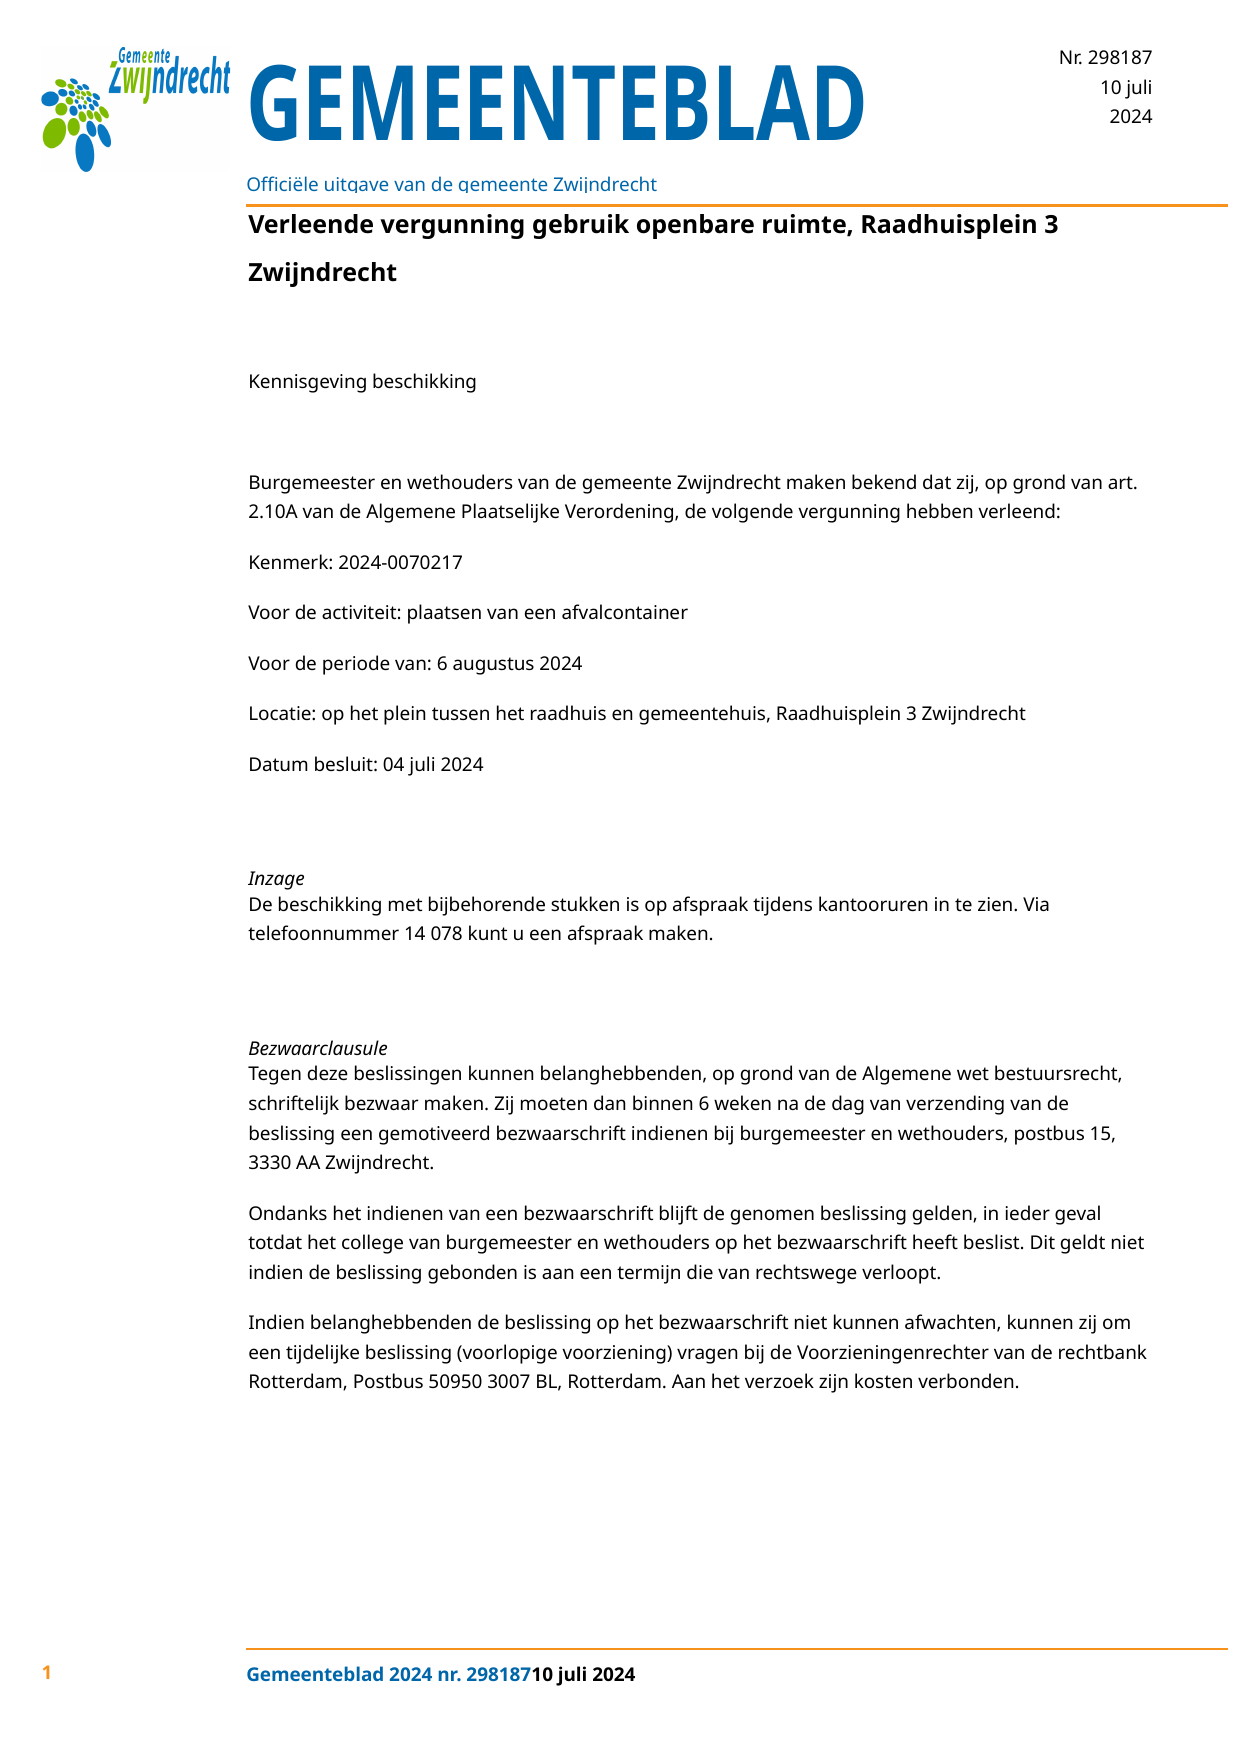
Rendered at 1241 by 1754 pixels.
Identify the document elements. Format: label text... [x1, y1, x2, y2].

text Kenmerk: 2024-0070217 [248, 549, 1152, 575]
text Burgemeester en wethouders van de gemeente Zwijndrecht maken bekend dat zij, op grond van art. 2.10A van de Algemene Plaatselijke Verordening, de volgende vergunning hebben verleend: [248, 469, 1152, 524]
text Kennisgeving beschikking [248, 368, 1152, 394]
text Tegen deze beslissingen kunnen belanghebbenden, op grond van de Algemene wet bestuursrecht, schriftelijk bezwaar maken. Zij moeten dan binnen 6 weken na de dag van verzending van de beslissing een gemotiveerd bezwaarschrift indienen bij burgemeester en wethouders, postbus 15, 3330 AA Zwijndrecht. [248, 1061, 1152, 1175]
text Datum besluit: 04 juli 2024 [248, 751, 1152, 777]
text Bezwaarclausule [248, 1035, 1152, 1061]
text Locatie: op het plein tussen het raadhuis en gemeentehuis, Raadhuisplein 3 Zwijndrecht [248, 700, 1152, 726]
text Ondanks het indienen van een bezwaarschrift blijft de genomen beslissing gelden, in ieder geval totdat het college van burgemeester en wethouders op het bezwaarschrift heeft beslist. Dit geldt niet indien de beslissing gebonden is aan een termijn die van rechtswege verloopt. [248, 1200, 1152, 1285]
text Voor de activiteit: plaatsen van een afvalcontainer [248, 599, 1152, 625]
text De beschikking met bijbehorende stukken is op afspraak tijdens kantooruren in te zien. Via telefoonnummer 14 078 kunt u een afspraak maken. [248, 891, 1152, 946]
text Voor de periode van: 6 augustus 2024 [248, 650, 1152, 676]
text Inzage [248, 865, 1152, 891]
text Verleende vergunning gebruik openbare ruimte, Raadhuisplein 3 Zwijndrecht [248, 207, 1152, 288]
text Indien belanghebbenden de beslissing op het bezwaarschrift niet kunnen afwachten, kunnen zij om een tijdelijke beslissing (voorlopige voorziening) vragen bij de Voorzieningenrechter van de rechtbank Rotterdam, Postbus 50950 3007 BL, Rotterdam. Aan het verzoek zijn kosten verbonden. [248, 1309, 1152, 1394]
picture [41, 47, 231, 172]
